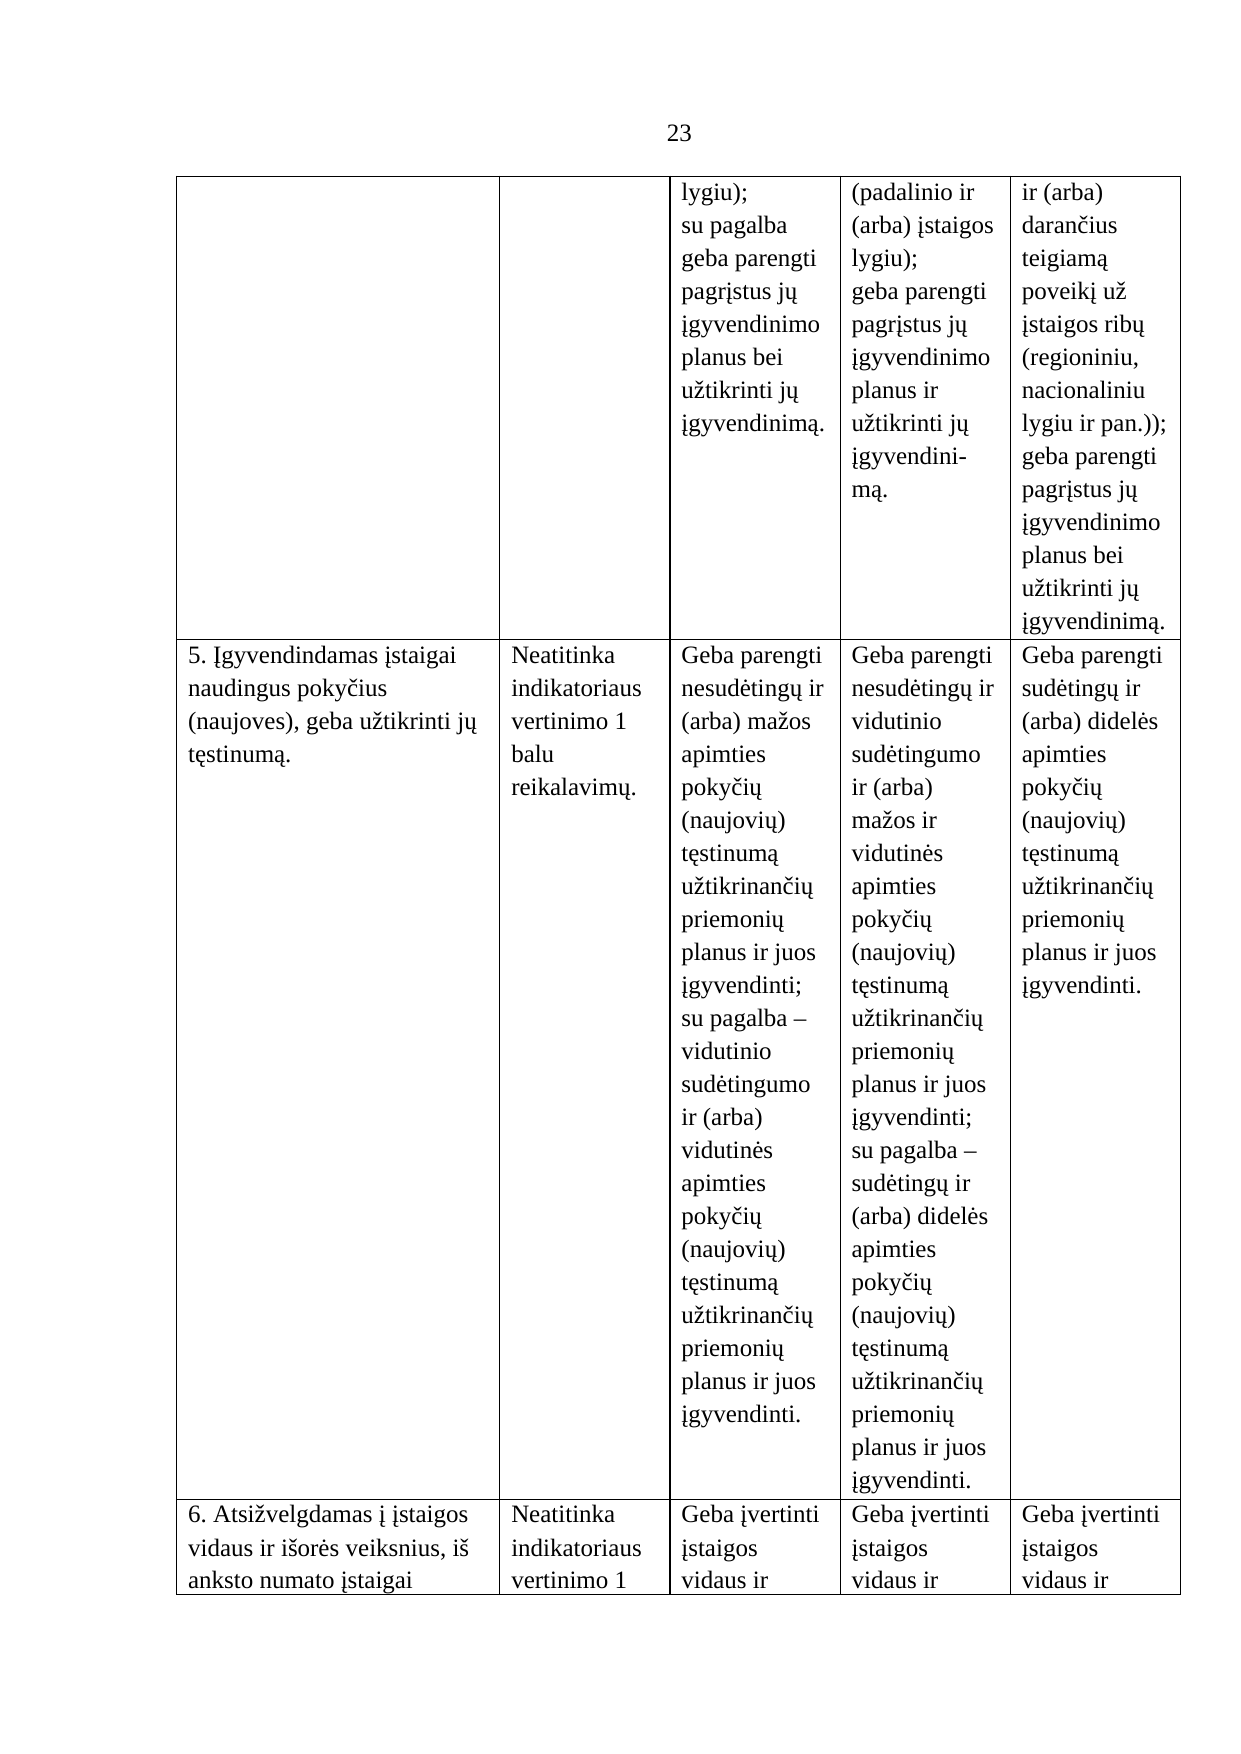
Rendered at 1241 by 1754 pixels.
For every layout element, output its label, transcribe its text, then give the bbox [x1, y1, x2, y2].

table_cell Geba įvertinti įstaigos vidaus ir [1011, 1500, 1180, 1594]
table_cell [177, 177, 499, 639]
table_cell 5. Įgyvendindamas įstaigai naudingus pokyčius (naujoves), geba užtikrinti jų tęstinumą. [177, 640, 499, 1498]
table_cell [500, 177, 669, 639]
table_cell Geba parengti nesudėtingų ir (arba) mažos apimties pokyčių (naujovių) tęstinumą užtikrinančių priemonių planus ir juos įgyvendinti; su pagalba – vidutinio sudėtingumo ir (arba) vidutinės apimties pokyčių (naujovių) tęstinumą užtikrinančių priemonių planus ir juos įgyvendinti. [671, 640, 840, 1498]
table_cell Geba parengti sudėtingų ir (arba) didelės apimties pokyčių (naujovių) tęstinumą užtikrinančių priemonių planus ir juos įgyvendinti. [1011, 640, 1180, 1498]
table_cell Neatitinka indikatoriaus vertinimo 1 [500, 1500, 669, 1594]
table_cell Neatitinka indikatoriaus vertinimo 1 balu reikalavimų. [500, 640, 669, 1498]
table_cell (padalinio ir (arba) įstaigos lygiu); geba parengti pagrįstus jų įgyvendinimo planus ir užtikrinti jų įgyvendini-mą. [841, 177, 1010, 639]
table_cell 6. Atsižvelgdamas į įstaigos vidaus ir išorės veiksnius, iš anksto numato įstaigai [177, 1500, 499, 1594]
table_cell Geba parengti nesudėtingų ir vidutinio sudėtingumo ir (arba) mažos ir vidutinės apimties pokyčių (naujovių) tęstinumą užtikrinančių priemonių planus ir juos įgyvendinti; su pagalba –sudėtingų ir (arba) didelės apimties pokyčių (naujovių) tęstinumą užtikrinančių priemonių planus ir juos įgyvendinti. [841, 640, 1010, 1498]
table_cell Geba įvertinti įstaigos vidaus ir [841, 1500, 1010, 1594]
table_cell lygiu); su pagalba geba parengti pagrįstus jų įgyvendinimo planus bei užtikrinti jų įgyvendinimą. [671, 177, 840, 639]
table_cell ir (arba) darančius teigiamą poveikį už įstaigos ribų (regioniniu, nacionaliniu lygiu ir pan.)); geba parengti pagrįstus jų įgyvendinimo planus bei užtikrinti jų įgyvendinimą. [1011, 177, 1180, 639]
table_cell Geba įvertinti įstaigos vidaus ir [671, 1500, 840, 1594]
